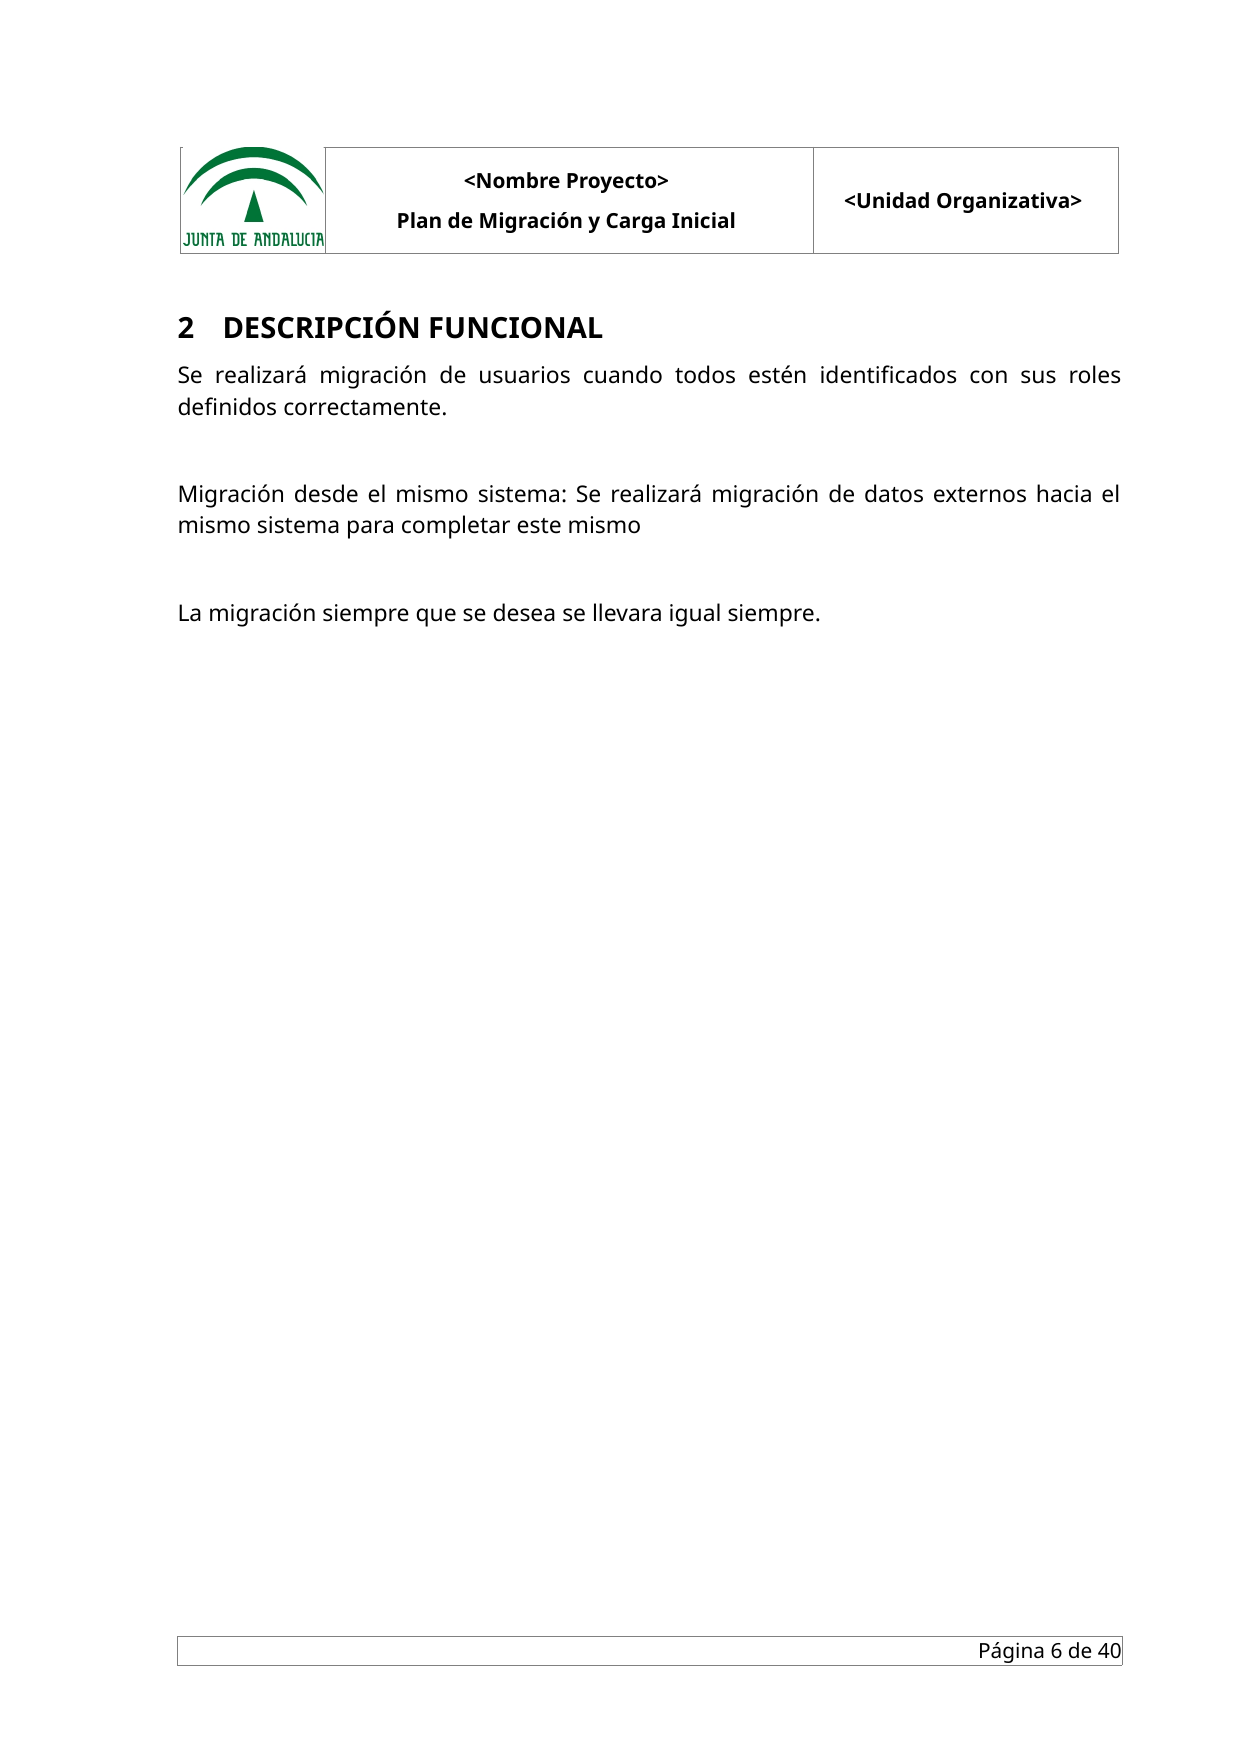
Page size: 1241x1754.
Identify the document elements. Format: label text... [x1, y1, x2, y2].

text Se realizará migración de usuarios cuando todos estén identificados con sus roles definidos correctamente. [177, 359, 1122, 422]
text La migración siempre que se desea se llevara igual siempre. [177, 597, 1122, 628]
subtitle DESCRIPCIÓN FUNCIONAL [177, 307, 1122, 347]
text Migración desde el mismo sistema: Se realizará migración de datos externos hacia el mismo sistema para completar este mismo [177, 478, 1122, 540]
